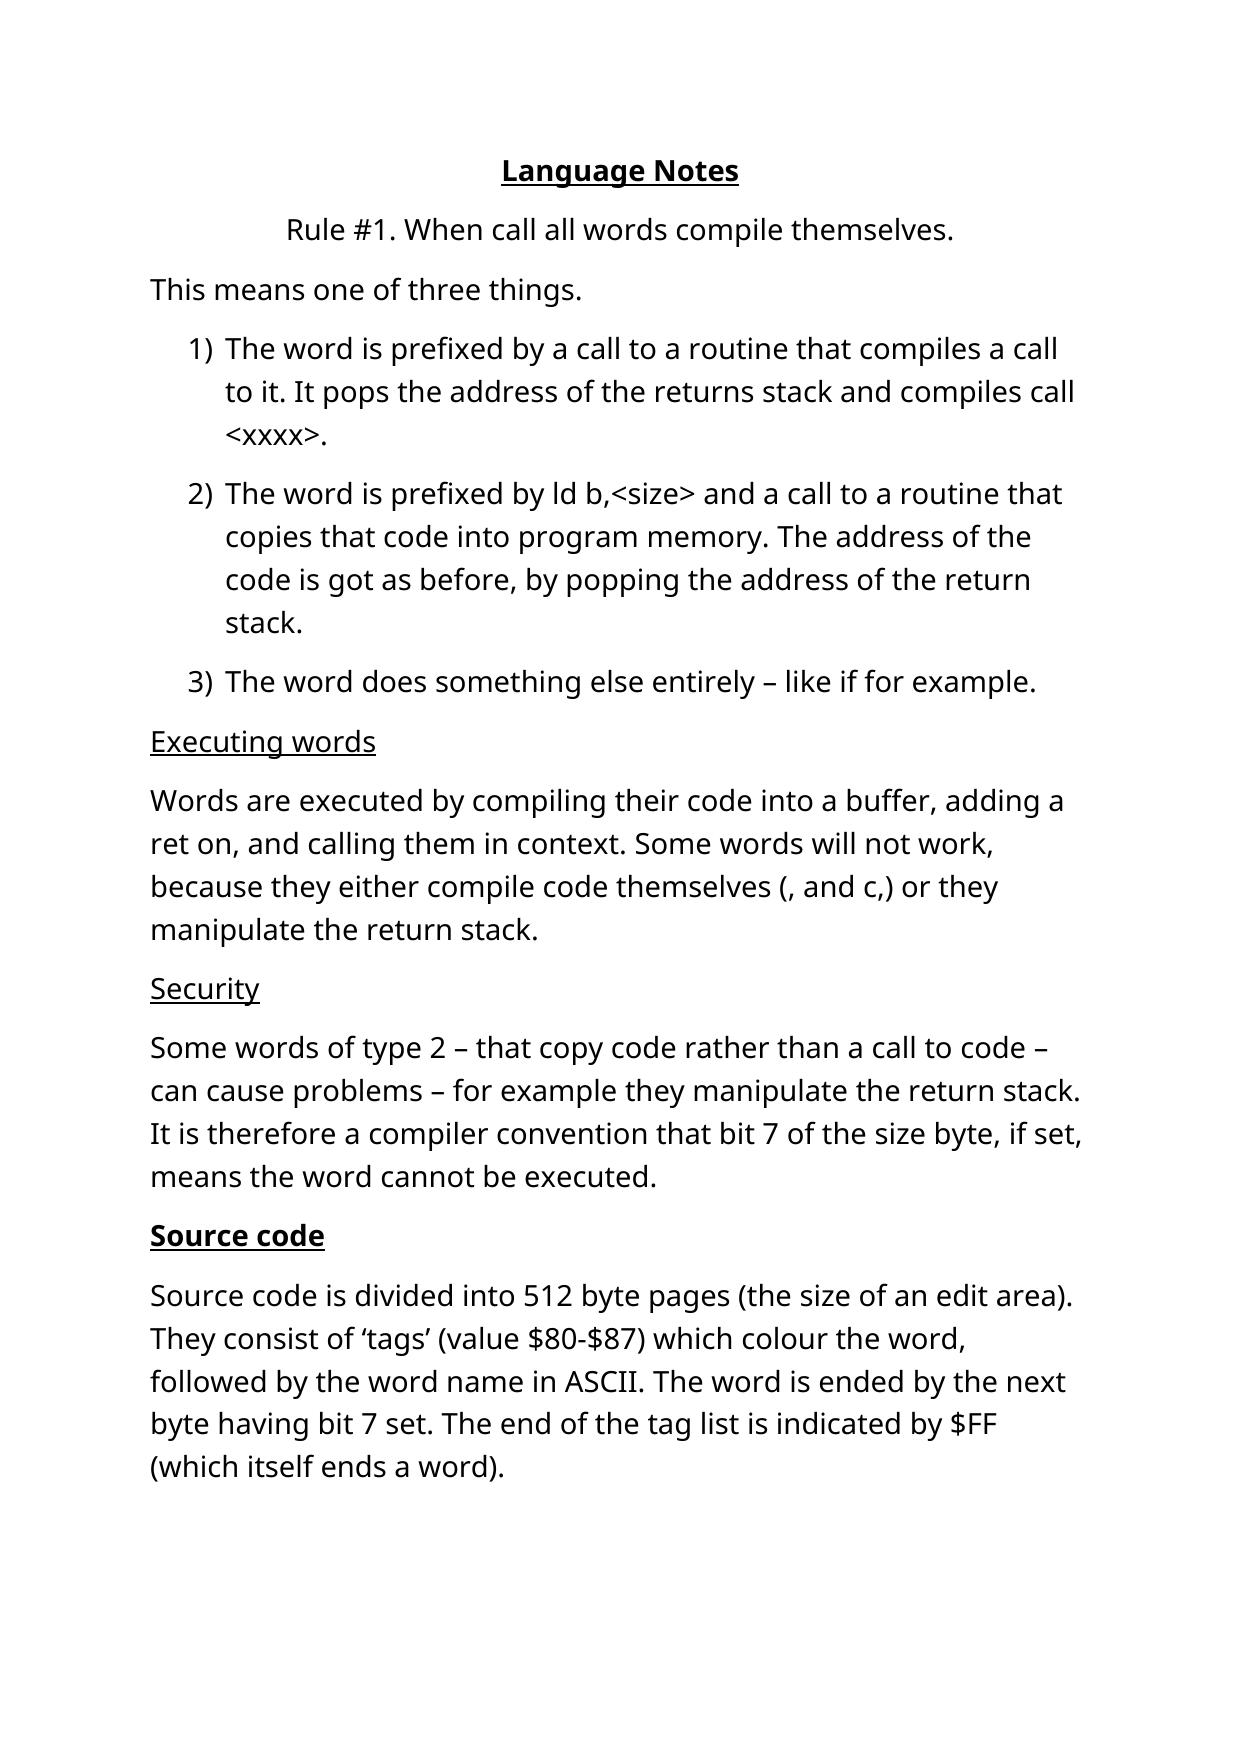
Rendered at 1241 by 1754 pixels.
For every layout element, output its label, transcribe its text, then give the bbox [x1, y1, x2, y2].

text Language Notes [150, 150, 1090, 190]
text Source code [150, 1216, 1090, 1255]
list The word is prefixed by ld b,<size> and a call to a routine that copies that code into program memory. The address of the code is got as before, by popping the address of the return stack. [187, 473, 1090, 642]
text Words are executed by compiling their code into a buffer, adding a ret on, and calling them in context. Some words will not work, because they either compile code themselves (, and c,) or they manipulate the return stack. [150, 780, 1090, 948]
text Security [150, 968, 1090, 1008]
list The word is prefixed by a call to a routine that compiles a call to it. It pops the address of the returns stack and compiles call <xxxx>. [187, 328, 1090, 454]
text This means one of three things. [150, 269, 1090, 309]
text Source code is divided into 512 byte pages (the size of an edit area). They consist of ‘tags’ (value $80-$87) which colour the word, followed by the word name in ASCII. The word is ended by the next byte having bit 7 set. The end of the tag list is indicated by $FF (which itself ends a word). [150, 1275, 1090, 1486]
text Rule #1. When call all words compile themselves. [150, 209, 1090, 249]
text Some words of type 2 – that copy code rather than a call to code – can cause problems – for example they manipulate the return stack. It is therefore a compiler convention that bit 7 of the size byte, if set, means the word cannot be executed. [150, 1028, 1090, 1196]
text Executing words [150, 721, 1090, 761]
list The word does something else entirely – like if for example. [187, 661, 1090, 701]
